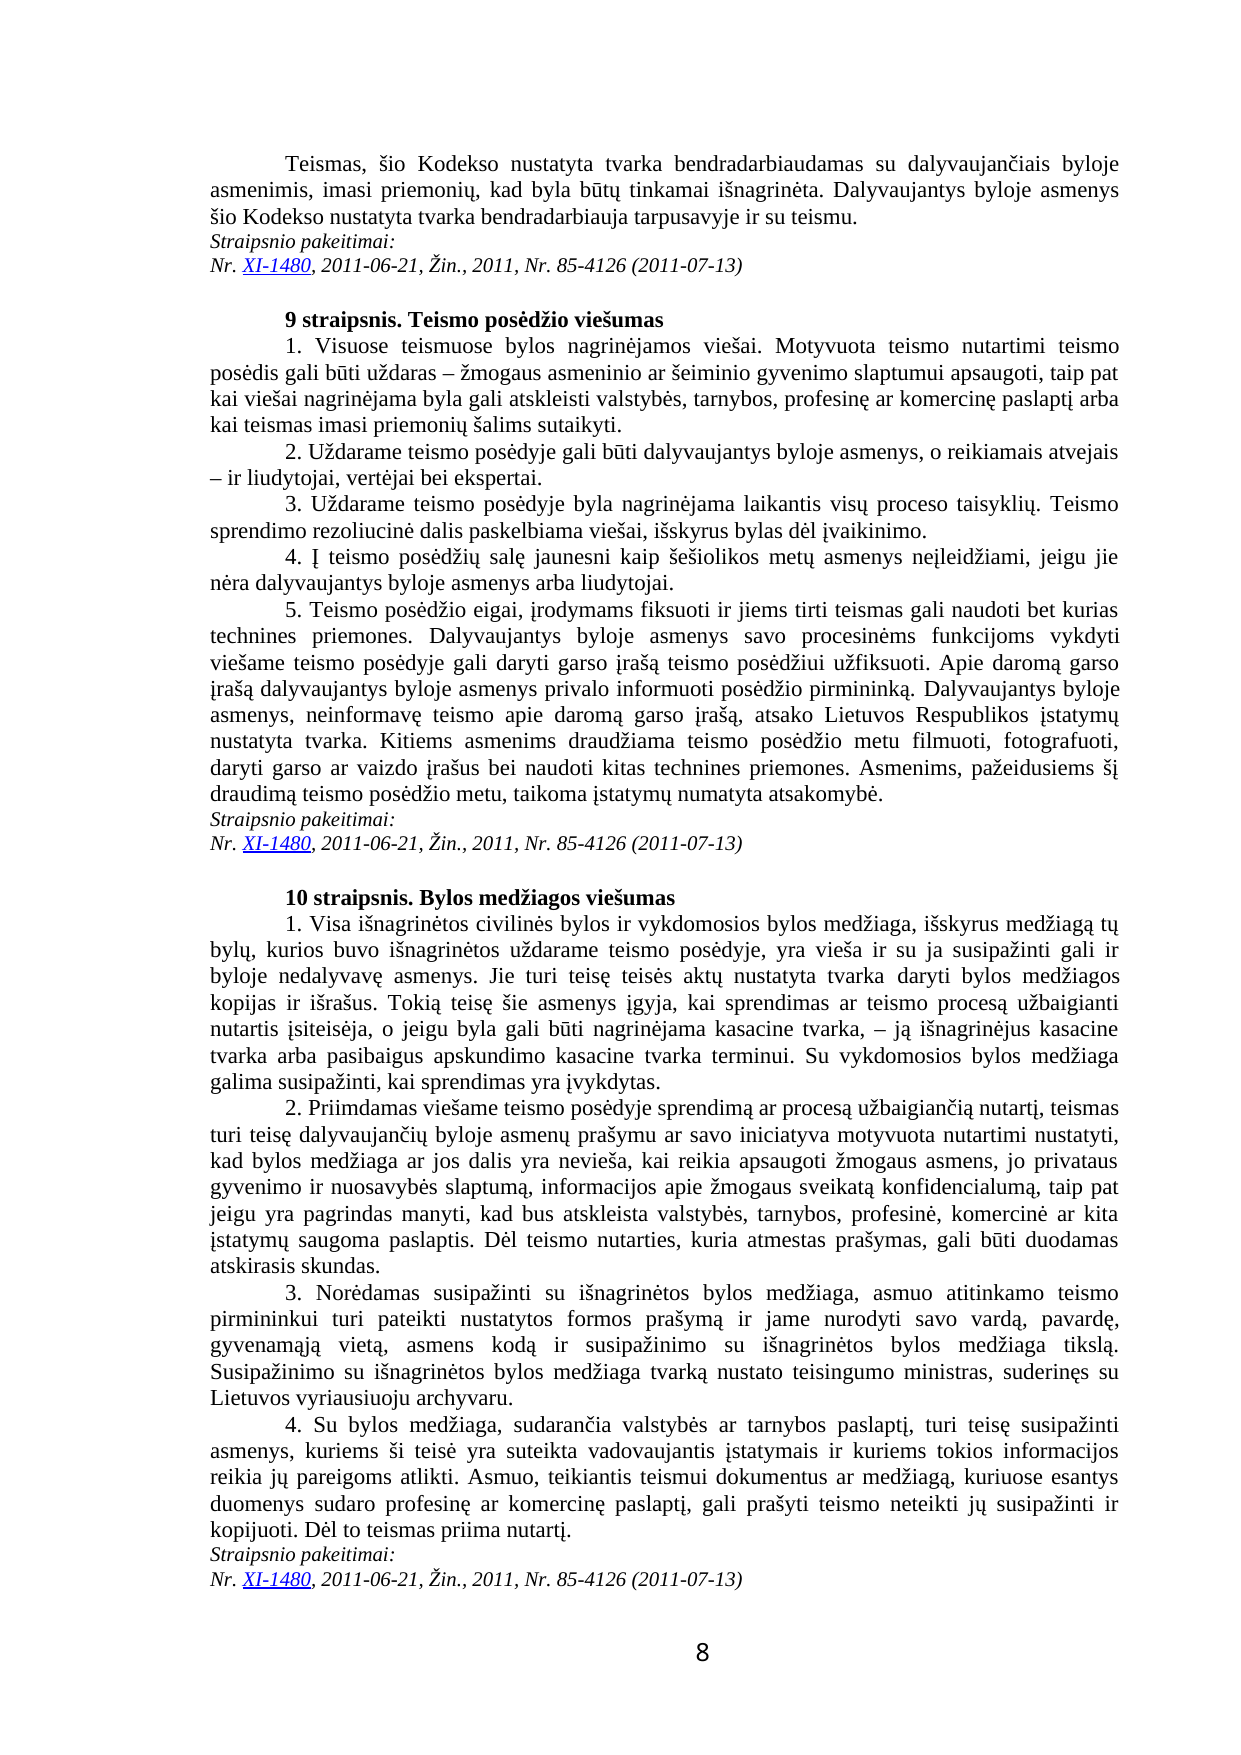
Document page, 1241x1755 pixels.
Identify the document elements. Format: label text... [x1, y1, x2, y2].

text Teismas, šio Kodekso nustatyta tvarka bendradarbiaudamas su dalyvaujančiais byloje asmenimis, imasi priemonių, kad byla būtų tinkamai išnagrinėta. Dalyvaujantys byloje asmenys šio Kodekso nustatyta tvarka bendradarbiauja tarpusavyje ir su teismu. [210, 150, 1120, 229]
text 9 straipsnis. Teismo posėdžio viešumas [210, 306, 1120, 332]
text 4. Į teismo posėdžių salę jaunesni kaip šešiolikos metų asmenys neįleidžiami, jeigu jie nėra dalyvaujantys byloje asmenys arba liudytojai. [210, 543, 1120, 596]
text 1. Visuose teismuose bylos nagrinėjamos viešai. Motyvuota teismo nutartimi teismo posėdis gali būti uždaras – žmogaus asmeninio ar šeiminio gyvenimo slaptumui apsaugoti, taip pat kai viešai nagrinėjama byla gali atskleisti valstybės, tarnybos, profesinę ar komercinę paslaptį arba kai teismas imasi priemonių šalims sutaikyti. [210, 332, 1120, 438]
text Nr. XI-1480, 2011-06-21, Žin., 2011, Nr. 85-4126 (2011-07-13) [210, 253, 1120, 277]
text 3. Norėdamas susipažinti su išnagrinėtos bylos medžiaga, asmuo atitinkamo teismo pirmininkui turi pateikti nustatytos formos prašymą ir jame nurodyti savo vardą, pavardę, gyvenamąją vietą, asmens kodą ir susipažinimo su išnagrinėtos bylos medžiaga tikslą. Susipažinimo su išnagrinėtos bylos medžiaga tvarką nustato teisingumo ministras, suderinęs su Lietuvos vyriausiuoju archyvaru. [210, 1279, 1120, 1411]
text Nr. XI-1480, 2011-06-21, Žin., 2011, Nr. 85-4126 (2011-07-13) [210, 831, 1120, 855]
text 4. Su bylos medžiaga, sudarančia valstybės ar tarnybos paslaptį, turi teisę susipažinti asmenys, kuriems ši teisė yra suteikta vadovaujantis įstatymais ir kuriems tokios informacijos reikia jų pareigoms atlikti. Asmuo, teikiantis teismui dokumentus ar medžiagą, kuriuose esantys duomenys sudaro profesinę ar komercinę paslaptį, gali prašyti teismo neteikti jų susipažinti ir kopijuoti. Dėl to teismas priima nutartį. [210, 1411, 1120, 1542]
text Straipsnio pakeitimai: [210, 229, 1120, 253]
text 3. Uždarame teismo posėdyje byla nagrinėjama laikantis visų proceso taisyklių. Teismo sprendimo rezoliucinė dalis paskelbiama viešai, išskyrus bylas dėl įvaikinimo. [210, 490, 1120, 543]
text Straipsnio pakeitimai: [210, 1542, 1120, 1566]
text Straipsnio pakeitimai: [210, 807, 1120, 831]
text 10 straipsnis. Bylos medžiagos viešumas [210, 883, 1120, 910]
text 2. Priimdamas viešame teismo posėdyje sprendimą ar procesą užbaigiančią nutartį, teismas turi teisę dalyvaujančių byloje asmenų prašymu ar savo iniciatyva motyvuota nutartimi nustatyti, kad bylos medžiaga ar jos dalis yra nevieša, kai reikia apsaugoti žmogaus asmens, jo privataus gyvenimo ir nuosavybės slaptumą, informacijos apie žmogaus sveikatą konfidencialumą, taip pat jeigu yra pagrindas manyti, kad bus atskleista valstybės, tarnybos, profesinė, komercinė ar kita įstatymų saugoma paslaptis. Dėl teismo nutarties, kuria atmestas prašymas, gali būti duodamas atskirasis skundas. [210, 1094, 1120, 1279]
text 2. Uždarame teismo posėdyje gali būti dalyvaujantys byloje asmenys, o reikiamais atvejais – ir liudytojai, vertėjai bei ekspertai. [210, 438, 1120, 490]
text 1. Visa išnagrinėtos civilinės bylos ir vykdomosios bylos medžiaga, išskyrus medžiagą tų bylų, kurios buvo išnagrinėtos uždarame teismo posėdyje, yra vieša ir su ja susipažinti gali ir byloje nedalyvavę asmenys. Jie turi teisę teisės aktų nustatyta tvarka daryti bylos medžiagos kopijas ir išrašus. Tokią teisę šie asmenys įgyja, kai sprendimas ar teismo procesą užbaigianti nutartis įsiteisėja, o jeigu byla gali būti nagrinėjama kasacine tvarka, – ją išnagrinėjus kasacine tvarka arba pasibaigus apskundimo kasacine tvarka terminui. Su vykdomosios bylos medžiaga galima susipažinti, kai sprendimas yra įvykdytas. [210, 910, 1120, 1094]
text Nr. XI-1480, 2011-06-21, Žin., 2011, Nr. 85-4126 (2011-07-13) [210, 1566, 1120, 1591]
text 5. Teismo posėdžio eigai, įrodymams fiksuoti ir jiems tirti teismas gali naudoti bet kurias technines priemones. Dalyvaujantys byloje asmenys savo procesinėms funkcijoms vykdyti viešame teismo posėdyje gali daryti garso įrašą teismo posėdžiui užfiksuoti. Apie daromą garso įrašą dalyvaujantys byloje asmenys privalo informuoti posėdžio pirmininką. Dalyvaujantys byloje asmenys, neinformavę teismo apie daromą garso įrašą, atsako Lietuvos Respublikos įstatymų nustatyta tvarka. Kitiems asmenims draudžiama teismo posėdžio metu filmuoti, fotografuoti, daryti garso ar vaizdo įrašus bei naudoti kitas technines priemones. Asmenims, pažeidusiems šį draudimą teismo posėdžio metu, taikoma įstatymų numatyta atsakomybė. [210, 596, 1120, 807]
